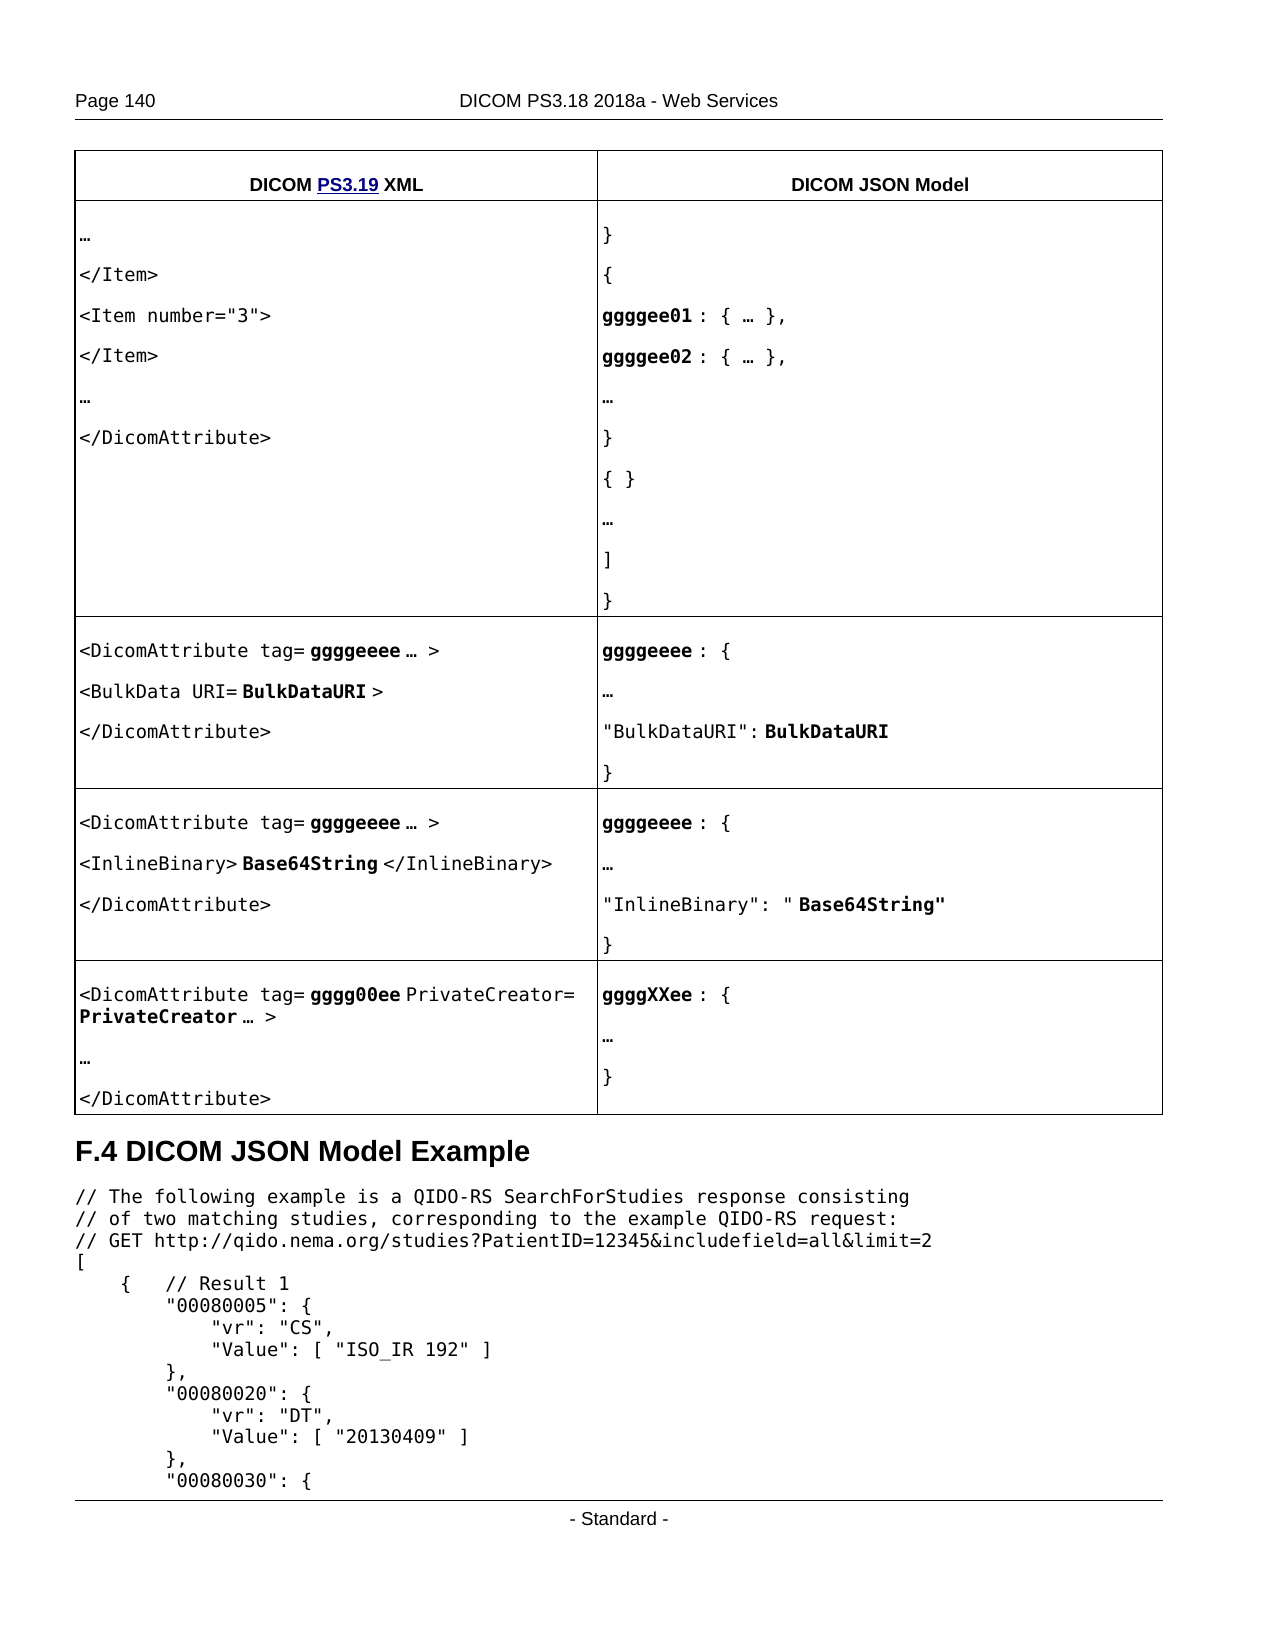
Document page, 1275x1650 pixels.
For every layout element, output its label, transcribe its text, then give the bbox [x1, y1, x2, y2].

table_cell } { ggggee01 : { … }, ggggee02 : { … }, … } { } … ] } [598, 201, 1162, 616]
table_header DICOM PS3.19 XML [76, 151, 597, 200]
text F.4 DICOM JSON Model Example [75, 1134, 1162, 1167]
table_cell ggggeeee : { … "BulkDataURI": BulkDataURI } [598, 617, 1162, 788]
table_cell ggggXXee : { … } [598, 961, 1162, 1114]
table_cell <DicomAttribute tag= ggggeeee … > <InlineBinary> Base64String </InlineBinary> </DicomAttribute> [76, 789, 597, 960]
text // The following example is a QIDO-RS SearchForStudies response consisting // of two matching studies, corresponding to the example QIDO-RS request: // GET http://qido.nema.org/studies?PatientID=12345&includefield=all&limit=2 [ { // Result 1 "00080005": { "vr": "CS", "Value": [ "ISO_IR 192" ] }, "00080020": { "vr": "DT", "Value": [ "20130409" ] }, "00080030": { [75, 1186, 1162, 1492]
table_cell <DicomAttribute tag= ggggeeee … > <BulkData URI= BulkDataURI > </DicomAttribute> [76, 617, 597, 788]
table_header DICOM JSON Model [598, 151, 1162, 200]
table_cell … </Item> <Item number="3"> </Item> … </DicomAttribute> [76, 201, 597, 616]
table_cell <DicomAttribute tag= gggg00ee PrivateCreator= PrivateCreator … > … </DicomAttribute> [76, 961, 597, 1114]
table_cell ggggeeee : { … "InlineBinary": " Base64String" } [598, 789, 1162, 960]
